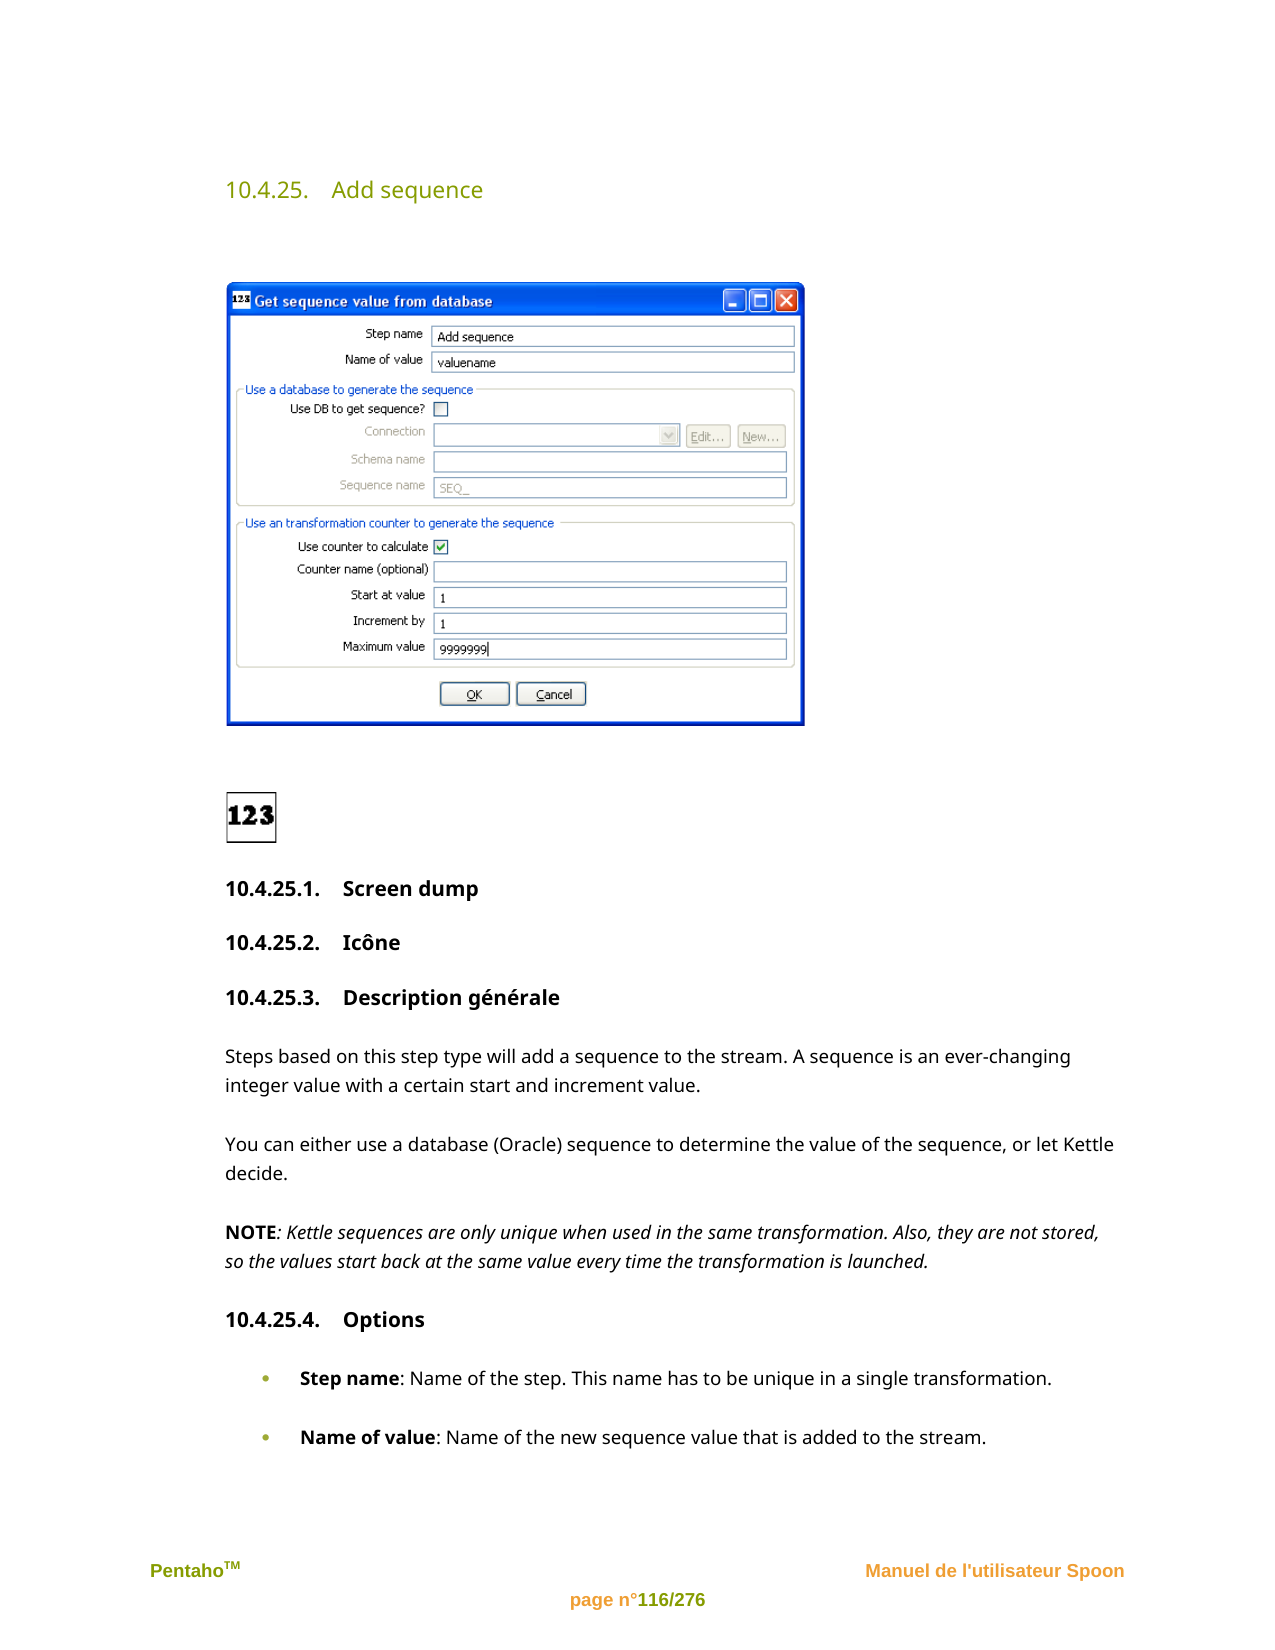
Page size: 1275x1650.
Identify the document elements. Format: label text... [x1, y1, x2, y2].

subtitle Add sequence [225, 175, 1125, 204]
subtitle Icône [225, 927, 1125, 957]
text NOTE: Kettle sequences are only unique when used in the same transformation. Also, they are not stored, so the values start back at the same value every time the transformation is launched. [225, 1216, 1125, 1274]
subtitle Description générale [225, 982, 1125, 1011]
text Steps based on this step type will add a sequence to the stream. A sequence is an ever-changing integer value with a certain start and increment value. [225, 1040, 1125, 1098]
list Name of value: Name of the new sequence value that is added to the stream. [262, 1421, 1125, 1450]
subtitle Options [225, 1304, 1125, 1333]
text You can either use a database (Oracle) sequence to determine the value of the sequence, or let Kettle decide. [225, 1128, 1125, 1186]
subtitle Screen dump [225, 229, 1125, 902]
list Step name: Name of the step. This name has to be unique in a single transformation. [262, 1362, 1125, 1391]
picture [226, 792, 277, 843]
picture [226, 282, 805, 726]
